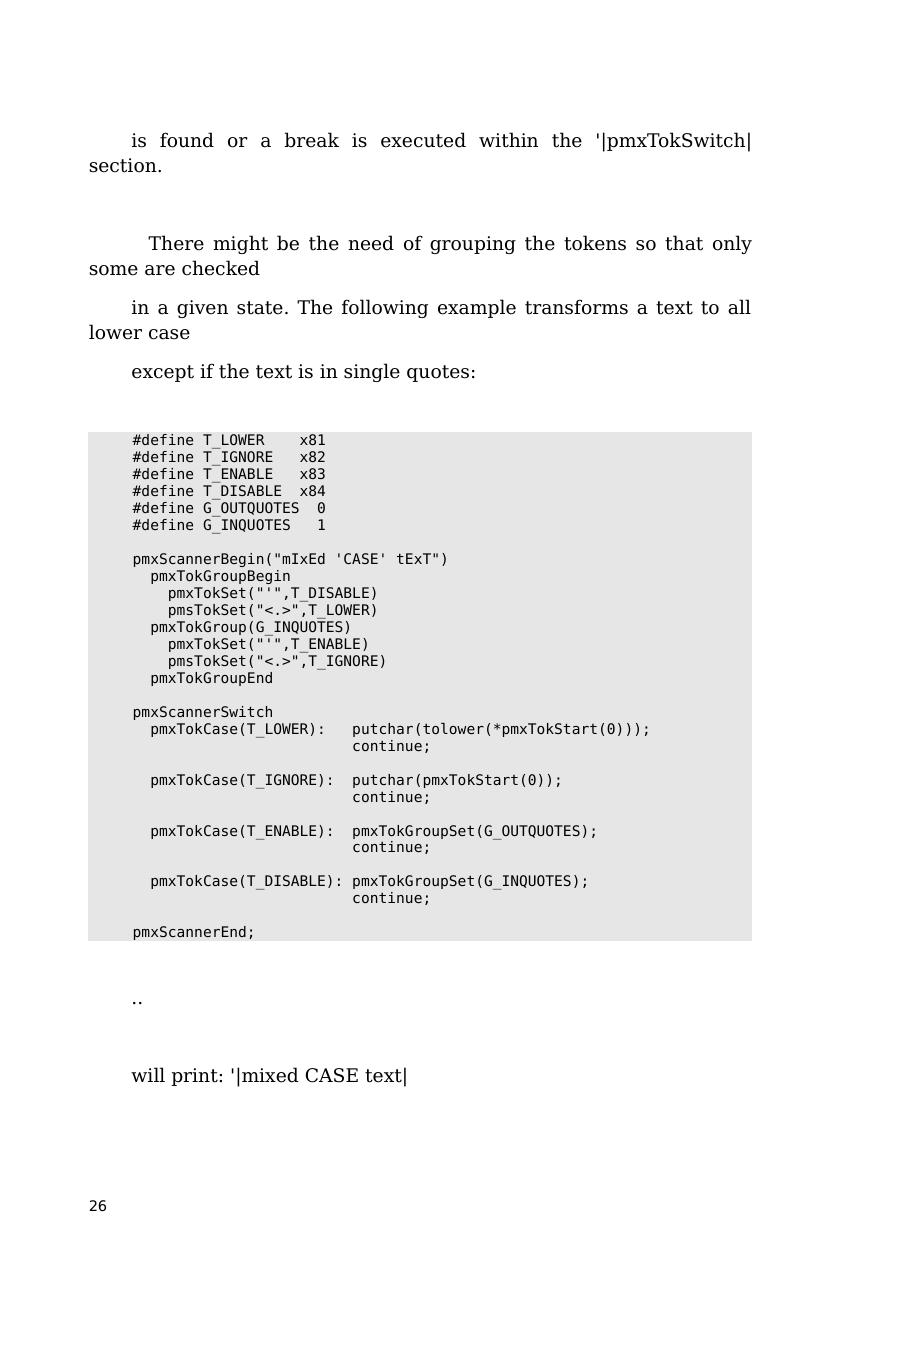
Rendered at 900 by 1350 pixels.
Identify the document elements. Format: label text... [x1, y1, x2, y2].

text pmxTokGroup(G_INQUOTES) [88, 619, 752, 636]
text continue; [88, 839, 752, 856]
text pmsTokSet("<.>",T_IGNORE) [88, 653, 752, 669]
text #define T_DISABLE x84 [88, 483, 752, 500]
text pmxTokCase(T_IGNORE): putchar(pmxTokStart(0)); [88, 771, 752, 788]
text will print: '|mixed CASE text| [88, 1066, 752, 1087]
text #define T_ENABLE x83 [88, 466, 752, 483]
text except if the text is in single quotes: [88, 361, 752, 383]
text continue; [88, 788, 752, 805]
text pmxTokCase(T_DISABLE): pmxTokGroupSet(G_INQUOTES); [88, 873, 752, 890]
text pmxTokSet("'",T_DISABLE) [88, 585, 752, 602]
text pmxTokGroupEnd [88, 669, 752, 687]
text pmxTokSet("'",T_ENABLE) [88, 636, 752, 653]
text pmxTokGroupBegin [88, 568, 752, 585]
text pmxScannerEnd; [88, 924, 752, 941]
text continue; [88, 737, 752, 754]
text is found or a break is executed within the '|pmxTokSwitch| section. [88, 130, 752, 177]
text pmxTokCase(T_ENABLE): pmxTokGroupSet(G_OUTQUOTES); [88, 822, 752, 839]
text #define G_OUTQUOTES 0 [88, 500, 752, 517]
text pmxTokCase(T_LOWER): putchar(tolower(*pmxTokStart(0))); [88, 721, 752, 737]
text pmxScannerSwitch [88, 703, 752, 721]
text There might be the need of grouping the tokens so that only some are checked [88, 233, 752, 280]
text pmxScannerBegin("mIxEd 'CASE' tExT") [88, 551, 752, 568]
text #define G_INQUOTES 1 [88, 517, 752, 534]
text #define T_LOWER x81 [88, 432, 752, 449]
text continue; [88, 890, 752, 907]
text pmsTokSet("<.>",T_LOWER) [88, 602, 752, 619]
text .. [88, 987, 752, 1009]
text #define T_IGNORE x82 [88, 449, 752, 466]
text in a given state. The following example transforms a text to all lower case [88, 297, 752, 344]
